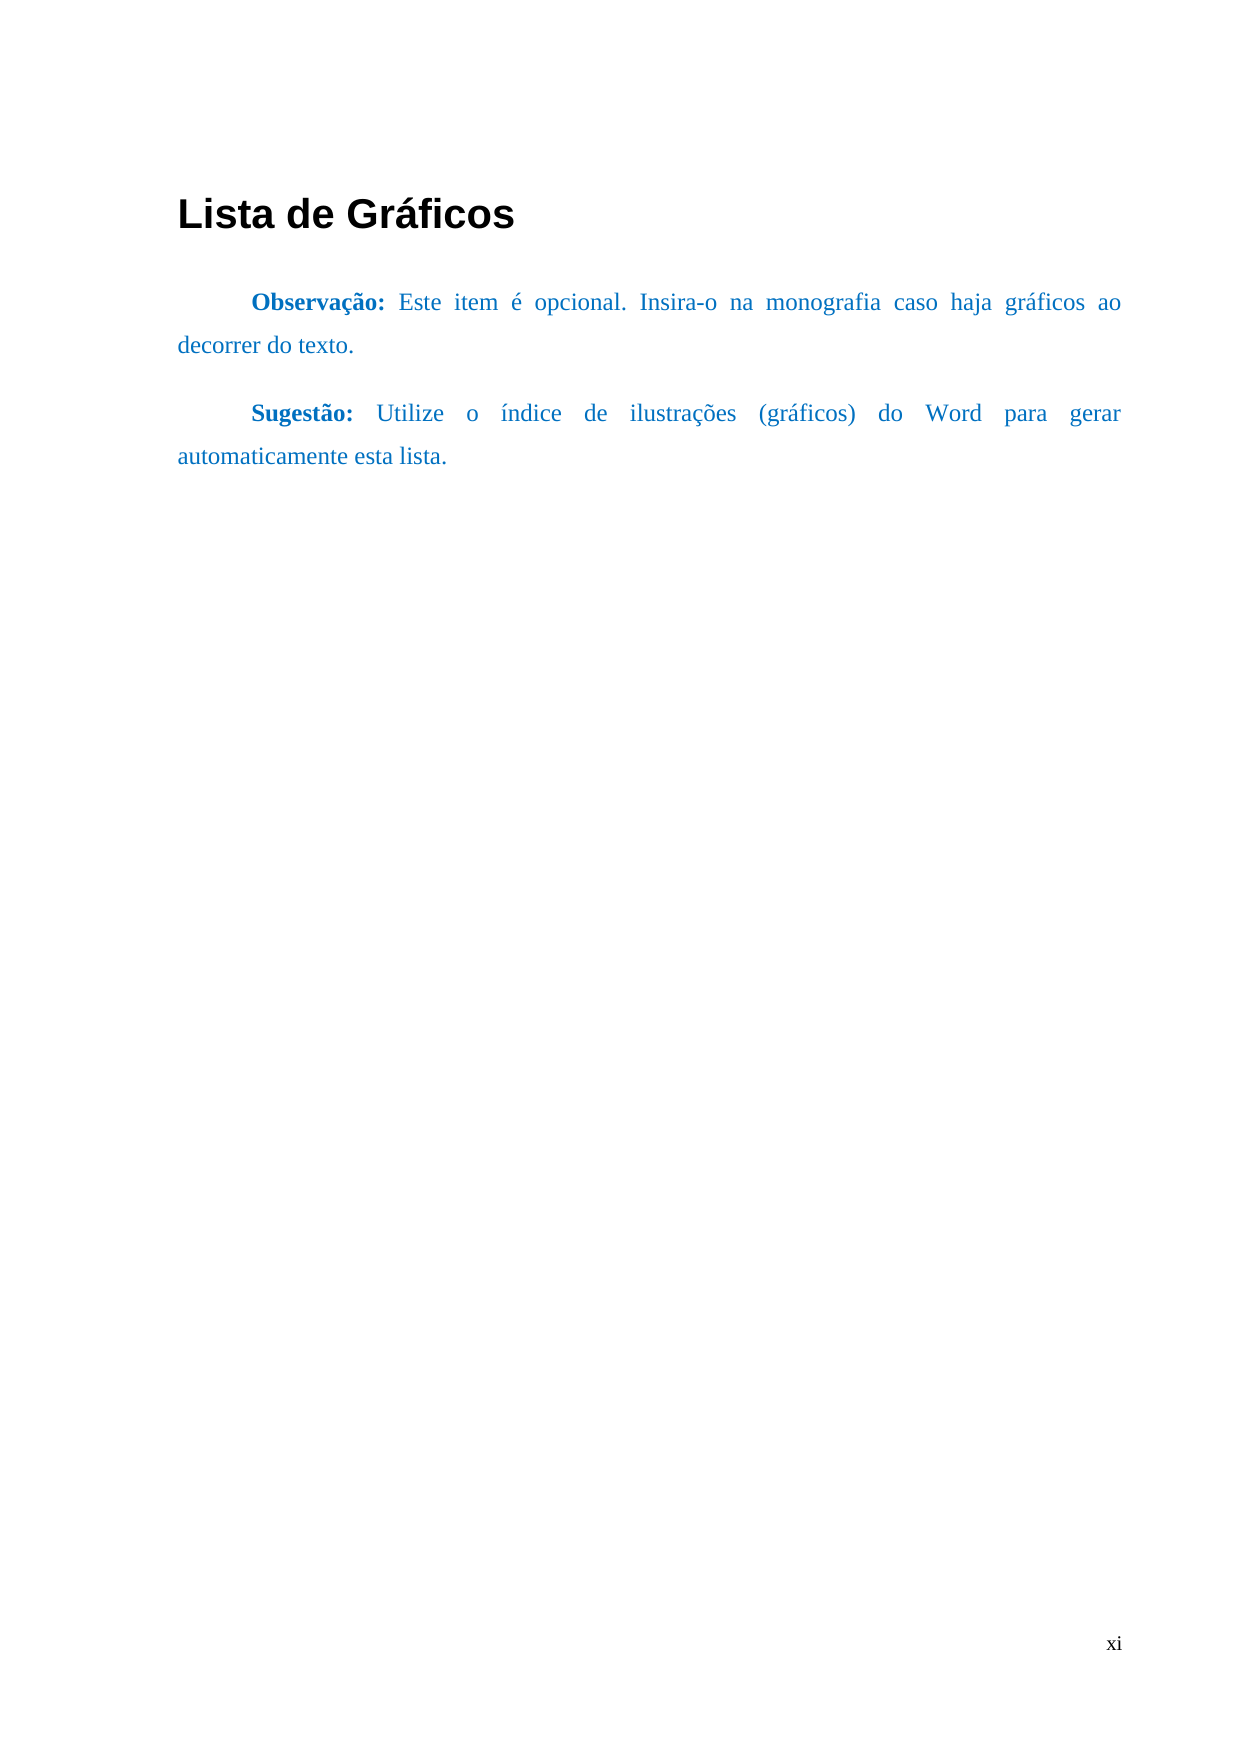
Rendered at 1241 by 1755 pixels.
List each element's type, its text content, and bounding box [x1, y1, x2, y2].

text Observação: Este item é opcional. Insira-o na monografia caso haja gráficos ao decorrer do texto. [177, 287, 1122, 358]
subtitle Lista de Gráficos [177, 190, 1122, 238]
text Sugestão: Utilize o índice de ilustrações (gráficos) do Word para gerar automaticamente esta lista. [177, 398, 1122, 470]
